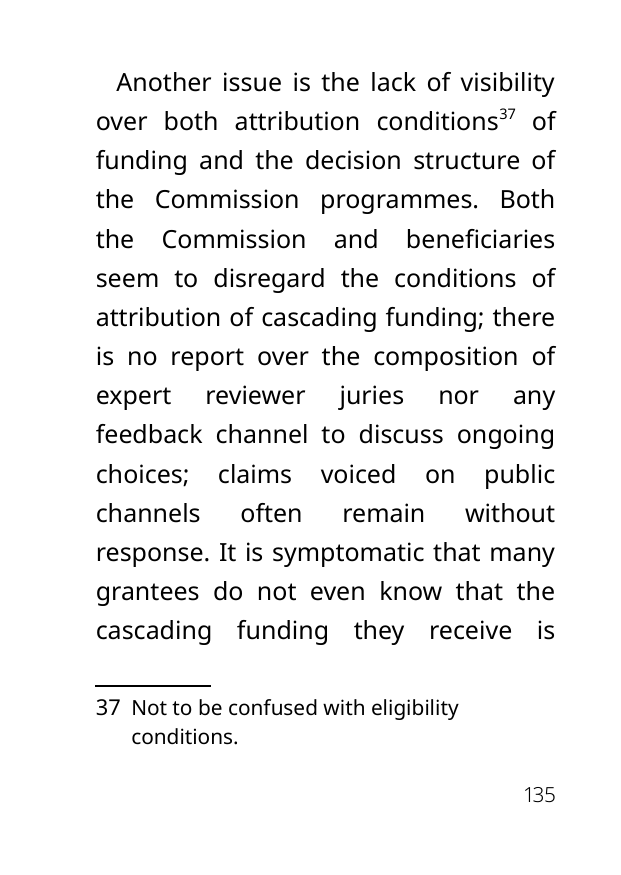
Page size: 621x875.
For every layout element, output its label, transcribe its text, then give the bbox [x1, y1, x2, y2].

text Another issue is the lack of visibility over both attribution conditions of funding and the decision structure of the Commission programmes. Both the Commission and beneficiaries seem to disregard the conditions of attribution of cascading funding; there is no report over the composition of expert reviewer juries nor any feedback channel to discuss ongoing choices; claims voiced on public channels often remain without response. It is symptomatic that many grantees do not even know that the cascading funding they receive is [96, 65, 555, 647]
text Not to be confused with eligibility conditions. [96, 692, 555, 750]
